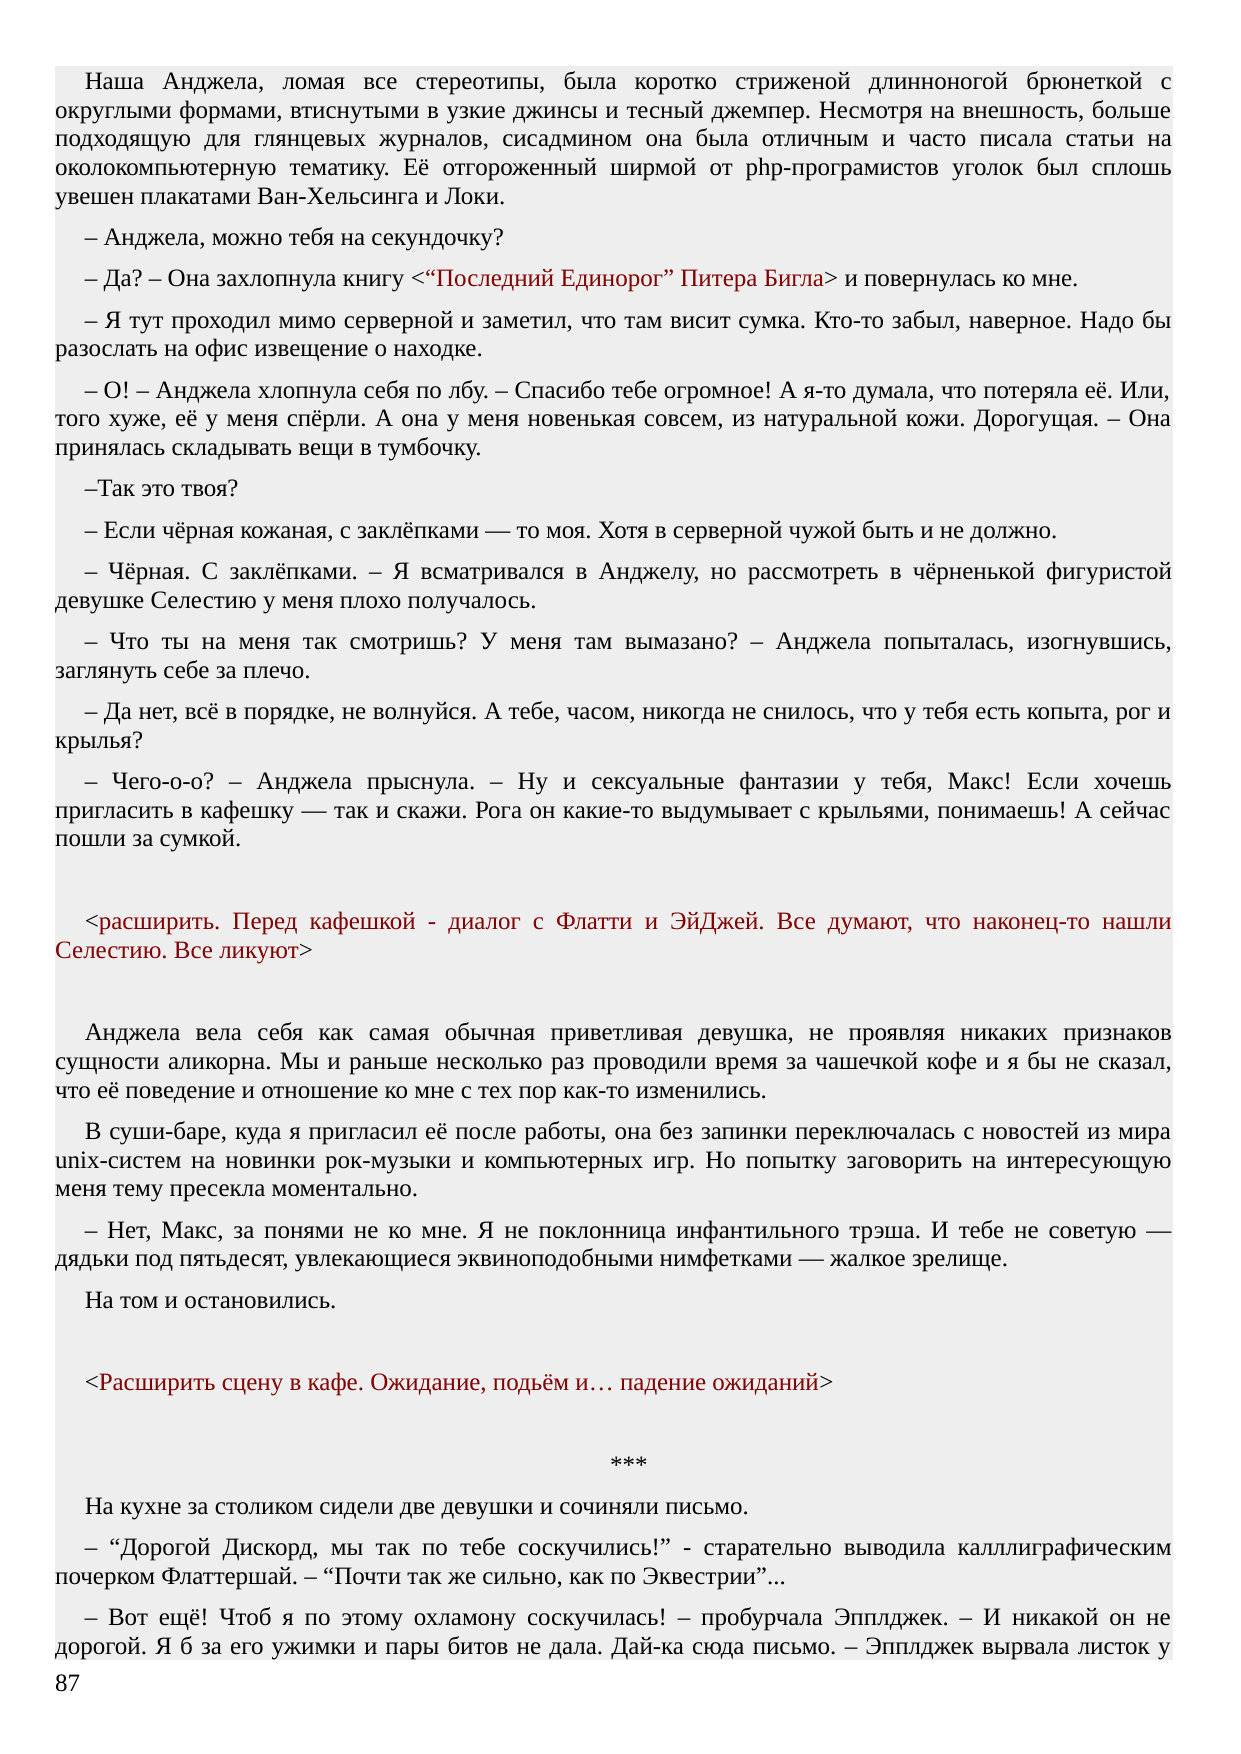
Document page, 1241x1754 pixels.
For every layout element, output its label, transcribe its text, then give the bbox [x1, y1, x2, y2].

text На кухне за столиком сидели две девушки и сочиняли письмо. [55, 1491, 1173, 1520]
text – “Дорогой Дискорд, мы так по тебе соскучились!” - старательно выводила калллиграфическим почерком Флаттершай. – “Почти так же сильно, как по Эквестрии”... [55, 1532, 1173, 1590]
text – О! – Анджела хлопнула себя по лбу. – Спасибо тебе огромное! А я-то думала, что потеряла её. Или, того хуже, её у меня спёрли. А она у меня новенькая совсем, из натуральной кожи. Дорогущая. – Она принялась складывать вещи в тумбочку. [55, 375, 1173, 461]
text <расширить. Перед кафешкой - диалог с Флатти и ЭйДжей. Все думают, что наконец-то нашли Селестию. Все ликуют> [55, 906, 1173, 963]
text –Так это твоя? [55, 473, 1173, 502]
text На том и остановились. [55, 1285, 1173, 1313]
text Анджела вела себя как самая обычная приветливая девушка, не проявляя никаких признаков сущности аликорна. Мы и раньше несколько раз проводили время за чашечкой кофе и я бы не сказал, что её поведение и отношение ко мне с тех пор как-то изменились. [55, 1017, 1173, 1103]
text – Если чёрная кожаная, с заклёпками — то моя. Хотя в серверной чужой быть и не должно. [55, 515, 1173, 543]
text – Да нет, всё в порядке, не волнуйся. А тебе, часом, никогда не снилось, что у тебя есть копыта, рог и крылья? [55, 696, 1173, 753]
text <Расширить сцену в кафе. Ожидание, подьём и… падение ожиданий> [55, 1367, 1173, 1396]
text *** [55, 1450, 1173, 1478]
text – Чего-о-о? – Анджела прыснула. – Ну и сексуальные фантазии у тебя, Макс! Если хочешь пригласить в кафешку — так и скажи. Рога он какие-то выдумывает с крыльями, понимаешь! А сейчас пошли за сумкой. [55, 766, 1173, 852]
text Наша Анджела, ломая все стереотипы, была коротко стриженой длинноногой брюнеткой с округлыми формами, втиснутыми в узкие джинсы и тесный джемпер. Несмотря на внешность, больше подходящую для глянцевых журналов, сисадмином она была отличным и часто писала статьи на околокомпьютерную тематику. Её отгороженный ширмой от php-програмистов уголок был сплошь увешен плакатами Ван-Хельсинга и Локи. [55, 66, 1173, 210]
text – Что ты на меня так смотришь? У меня там вымазано? – Анджела попыталась, изогнувшись, заглянуть себе за плечо. [55, 626, 1173, 683]
text – Я тут проходил мимо серверной и заметил, что там висит сумка. Кто-то забыл, наверное. Надо бы разослать на офис извещение о находке. [55, 305, 1173, 362]
text – Нет, Макс, за понями не ко мне. Я не поклонница инфантильного трэша. И тебе не советую — дядьки под пятьдесят, увлекающиеся эквиноподобными нимфетками — жалкое зрелище. [55, 1215, 1173, 1272]
text В суши-баре, куда я пригласил её после работы, она без запинки переключалась с новостей из мира unix-систем на новинки рок-музыки и компьютерных игр. Но попытку заговорить на интересующую меня тему пресекла моментально. [55, 1116, 1173, 1202]
text – Чёрная. С заклёпками. – Я всматривался в Анджелу, но рассмотреть в чёрненькой фигуристой девушке Селестию у меня плохо получалось. [55, 556, 1173, 613]
text – Анджела, можно тебя на секундочку? [55, 222, 1173, 251]
text – Да? – Она захлопнула книгу <“Последний Единорог” Питера Бигла> и повернулась ко мне. [55, 263, 1173, 292]
text – Вот ещё! Чтоб я по этому охламону соскучилась! – пробурчала Эпплджек. – И никакой он не дорогой. Я б за его ужимки и пары битов не дала. Дай-ка сюда письмо. – Эпплджек вырвала листок у [55, 1602, 1173, 1660]
